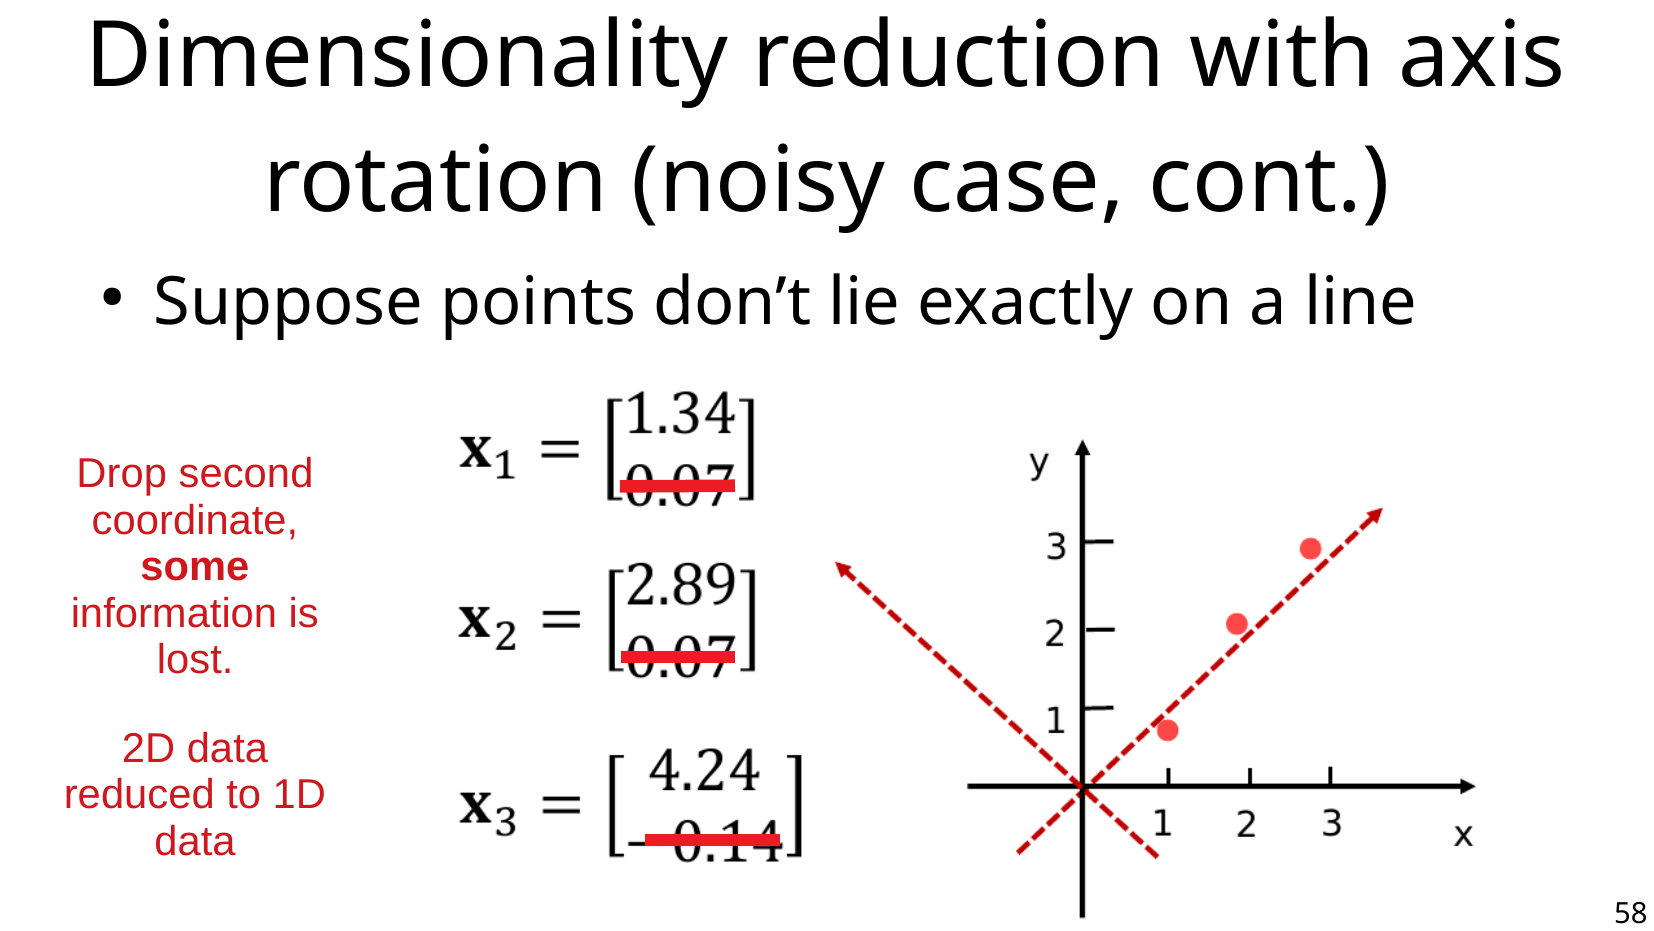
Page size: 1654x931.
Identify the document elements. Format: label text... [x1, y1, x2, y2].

list Suppose points don’t lie exactly on a line [82, 253, 1571, 793]
picture [435, 793, 1515, 924]
text_box Drop second coordinate, some information is lost. 2D data reduced to 1D data [45, 442, 346, 872]
title Dimensionality reduction with axis rotation (noisy case, cont.) [82, 1, 1571, 226]
